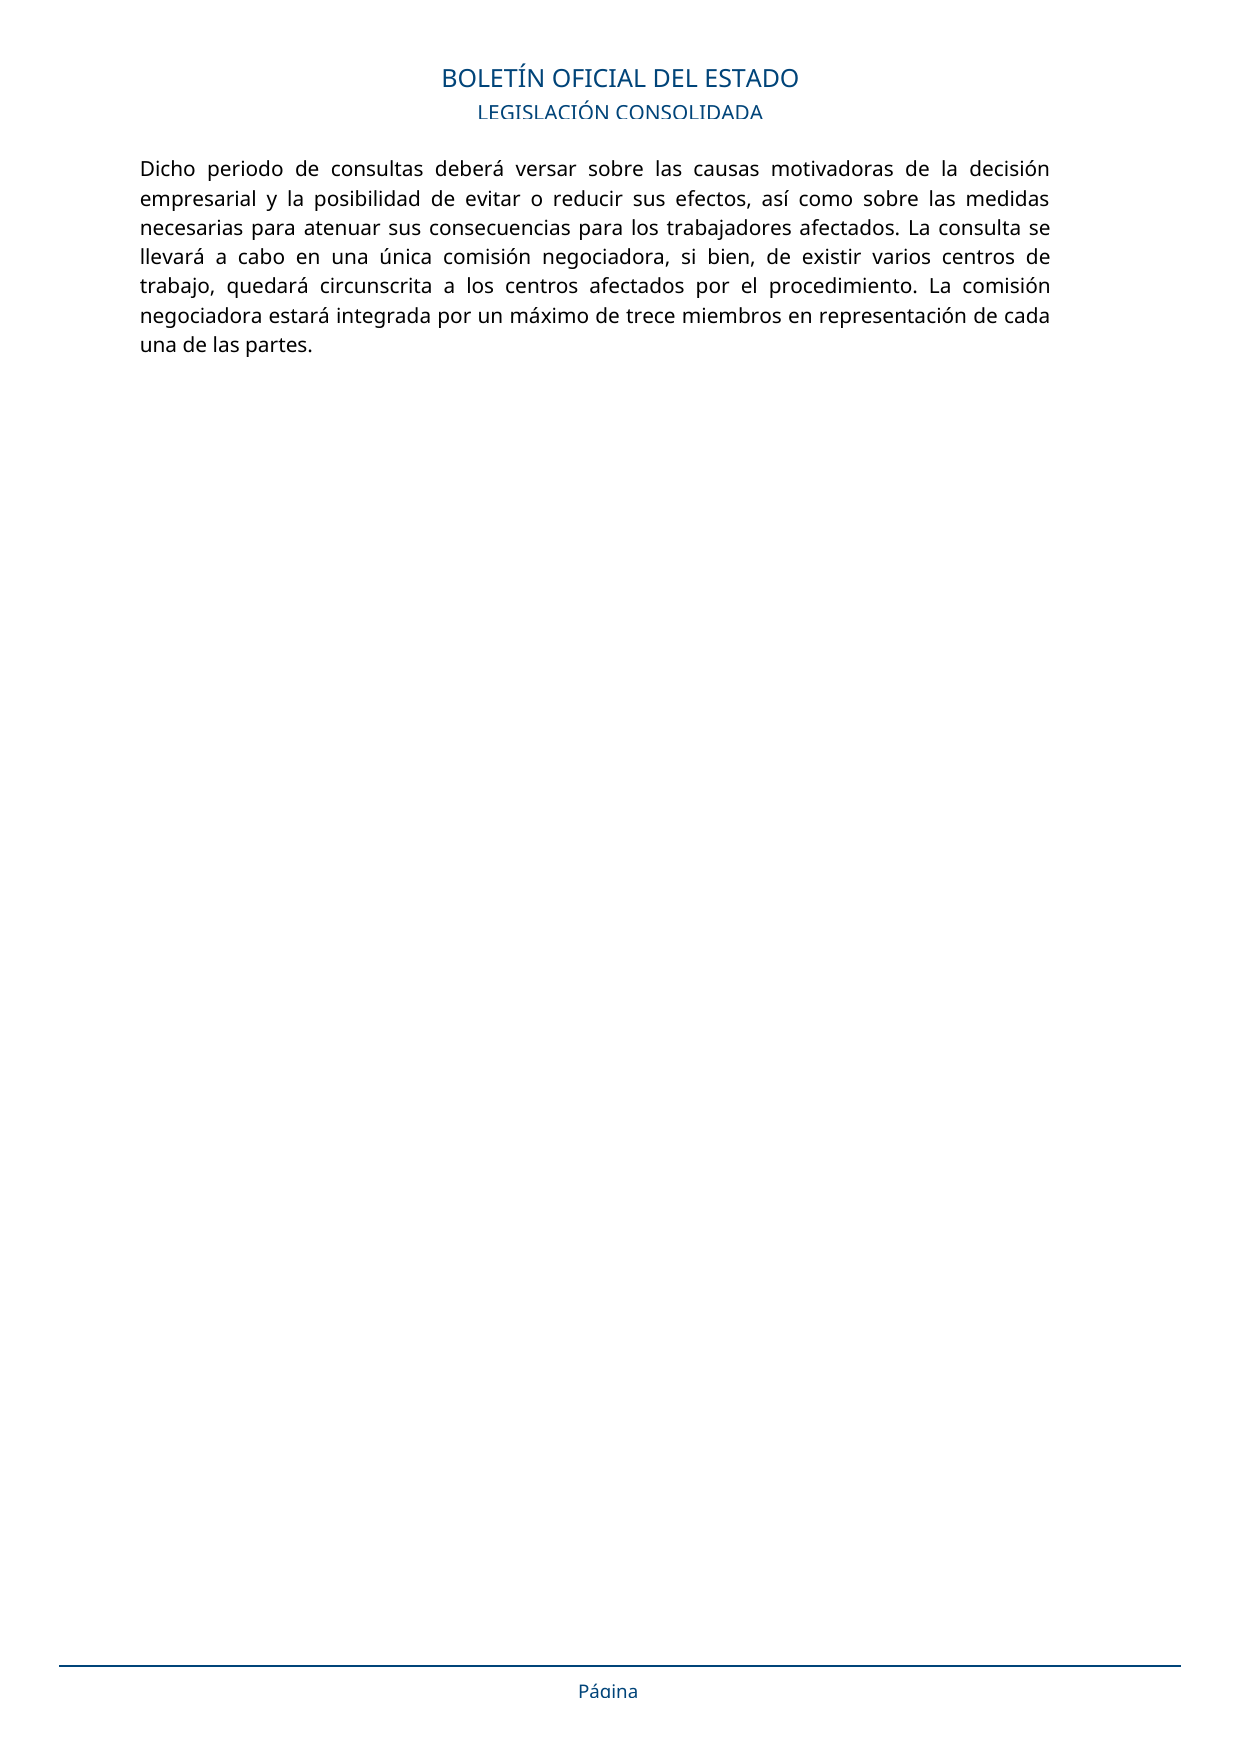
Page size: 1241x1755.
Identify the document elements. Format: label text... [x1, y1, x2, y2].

text Dicho periodo de consultas deberá versar sobre las causas motivadoras de la decisión empresarial y la posibilidad de evitar o reducir sus efectos, así como sobre las medidas necesarias para atenuar sus consecuencias para los trabajadores afectados. La consulta se llevará a cabo en una única comisión negociadora, si bien, de existir varios centros de trabajo, quedará circunscrita a los centros afectados por el procedimiento. La comisión negociadora estará integrada por un máximo de trece miembros en representación de cada una de las partes. [139, 154, 1052, 358]
